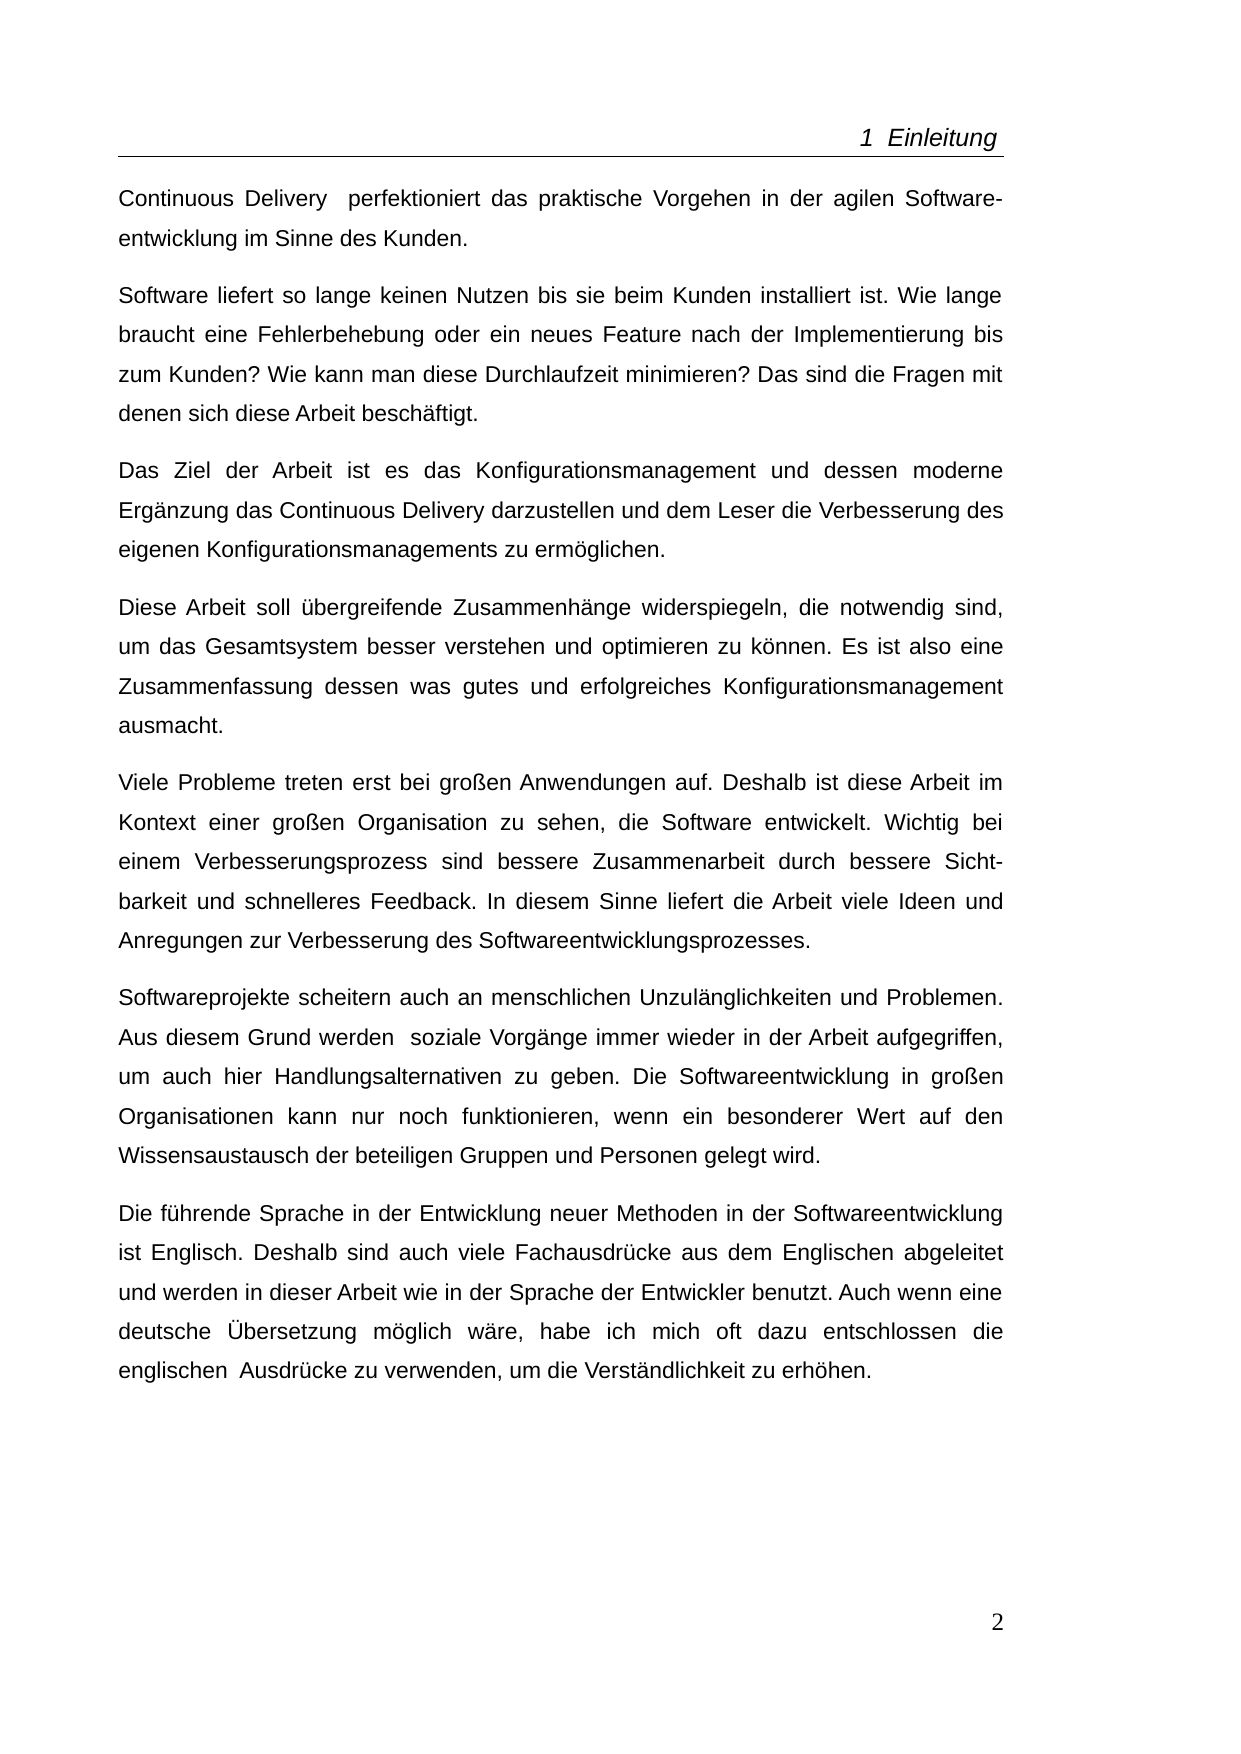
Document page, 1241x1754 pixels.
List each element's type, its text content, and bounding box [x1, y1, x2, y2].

text Softwareprojekte scheitern auch an menschlichen Unzulänglichkeiten und Problemen. Aus diesem Grund werden soziale Vorgänge immer wieder in der Arbeit aufgegriffen, um auch hier Handlungsalternativen zu geben. Die Softwareentwicklung in großen Organisationen kann nur noch funktionieren, wenn ein besonderer Wert auf den Wissensaustausch der beteiligen Gruppen und Personen gelegt wird. [118, 984, 1004, 1169]
text Viele Probleme treten erst bei großen Anwendungen auf. Deshalb ist diese Arbeit im Kontext einer großen Organisation zu sehen, die Software entwickelt. Wichtig bei einem Verbesserungsprozess sind bessere Zusammenarbeit durch bessere Sicht-barkeit und schnelleres Feedback. In diesem Sinne liefert die Arbeit viele Ideen und Anregungen zur Verbesserung des Softwareentwicklungsprozesses. [118, 769, 1004, 953]
text Continuous Delivery perfektioniert das praktische Vorgehen in der agilen Software-entwicklung im Sinne des Kunden. [118, 185, 1004, 251]
text Das Ziel der Arbeit ist es das Konfigurationsmanagement und dessen moderne Ergänzung das Continuous Delivery darzustellen und dem Leser die Verbesserung des eigenen Konfigurationsmanagements zu ermöglichen. [118, 457, 1004, 563]
text Software liefert so lange keinen Nutzen bis sie beim Kunden installiert ist. Wie lange braucht eine Fehlerbehebung oder ein neues Feature nach der Implementierung bis zum Kunden? Wie kann man diese Durchlaufzeit minimieren? Das sind die Fragen mit denen sich diese Arbeit beschäftigt. [118, 282, 1004, 427]
text Die führende Sprache in der Entwicklung neuer Methoden in der Softwareentwicklung ist Englisch. Deshalb sind auch viele Fachausdrücke aus dem Englischen abgeleitet und werden in dieser Arbeit wie in der Sprache der Entwickler benutzt. Auch wenn eine deutsche Übersetzung möglich wäre, habe ich mich oft dazu entschlossen die englischen Ausdrücke zu verwenden, um die Verständlichkeit zu erhöhen. [118, 1199, 1004, 1384]
text Diese Arbeit soll übergreifende Zusammenhänge widerspiegeln, die notwendig sind, um das Gesamtsystem besser verstehen und optimieren zu können. Es ist also eine Zusammenfassung dessen was gutes und erfolgreiches Konfigurationsmanagement ausmacht. [118, 594, 1004, 738]
